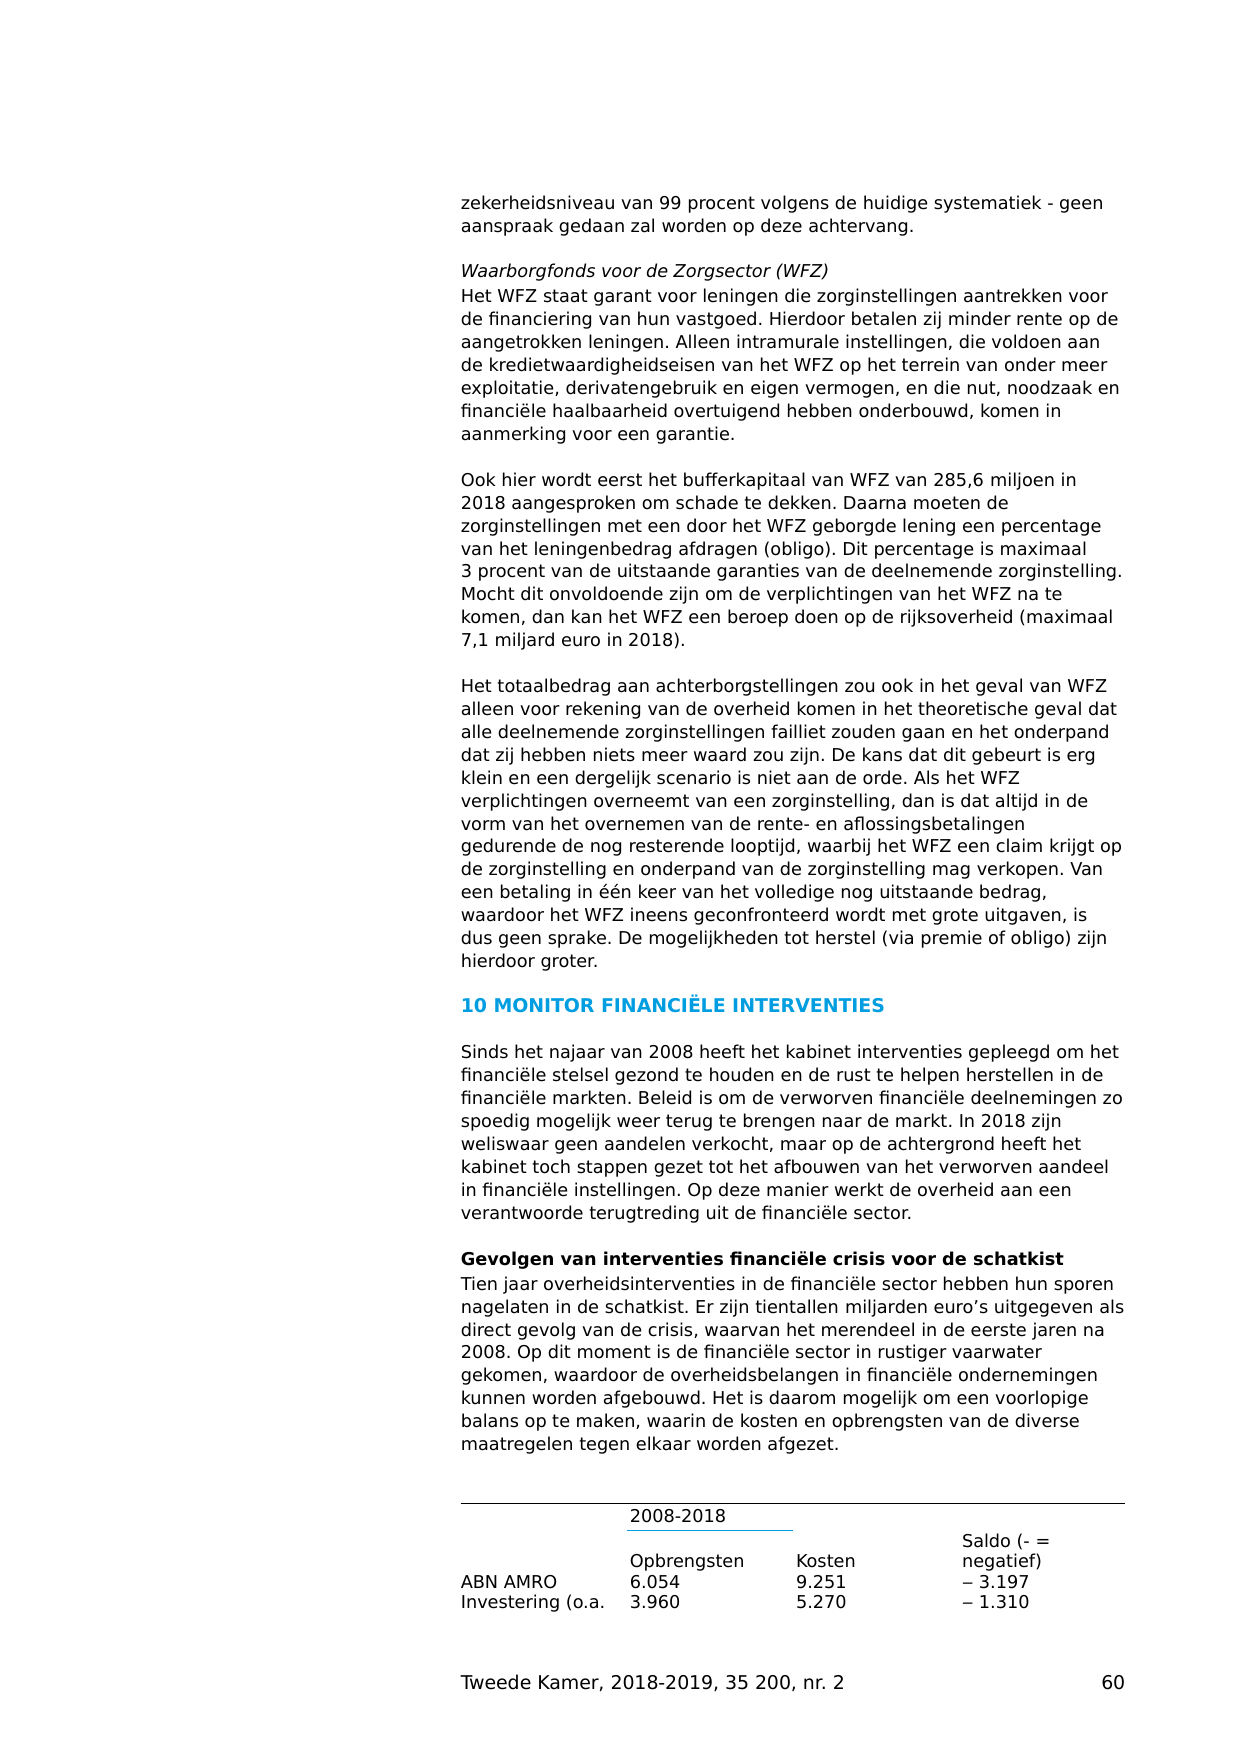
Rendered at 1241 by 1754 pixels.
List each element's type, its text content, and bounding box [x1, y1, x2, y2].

table_cell Saldo (- = negatief) [959, 1530, 1125, 1572]
table_cell 3.960 [627, 1593, 793, 1613]
title 10 Monitor financiële interventies [461, 995, 1125, 1017]
table_cell [793, 1504, 959, 1530]
table_cell [461, 1504, 627, 1530]
table_cell 9.251 [793, 1572, 959, 1592]
text Gevolgen van interventies financiële crisis voor de schatkist [461, 1247, 1125, 1270]
text Het totaalbedrag aan achterborgstellingen zou ook in het geval van WFZ alleen voor rekening van de overheid komen in het theoretische geval dat alle deelnemende zorginstellingen failliet zouden gaan en het onderpand dat zij hebben niets meer waard zou zijn. De kans dat dit gebeurt is erg klein en een dergelijk scenario is niet aan de orde. Als het WFZ verplichtingen overneemt van een zorginstelling, dan is dat altijd in de vorm van het overnemen van de rente- en aflossingsbetalingen gedurende de nog resterende looptijd, waarbij het WFZ een claim krijgt op de zorginstelling en onderpand van de zorginstelling mag verkopen. Van een betaling in één keer van het volledige nog uitstaande bedrag, waardoor het WFZ ineens geconfronteerd wordt met grote uitgaven, is dus geen sprake. De mogelijkheden tot herstel (via premie of obligo) zijn hierdoor groter. [461, 674, 1125, 972]
table_cell [959, 1504, 1125, 1530]
table_cell ‒ 1.310 [959, 1593, 1125, 1613]
text - zekerheidsniveau van 99 procent volgens de huidige systematiek - geen aanspraak gedaan zal worden op deze achtervang. [461, 191, 1125, 237]
table_cell Opbrengsten [627, 1531, 793, 1572]
text Sinds het najaar van 2008 heeft het kabinet interventies gepleegd om het financiële stelsel gezond te houden en de rust te helpen herstellen in de financiële markten. Beleid is om de verworven financiële deelnemingen zo spoedig mogelijk weer terug te brengen naar de markt. In 2018 zijn weliswaar geen aandelen verkocht, maar op de achtergrond heeft het kabinet toch stappen gezet tot het afbouwen van het verworven aandeel in financiële instellingen. Op deze manier werkt de overheid aan een verantwoorde terugtreding uit de financiële sector. [461, 1041, 1125, 1224]
table_cell 2008-2018 [627, 1504, 793, 1530]
table_header Tabel 10.1 Voorlopig resultaat interventies 2008-2018 (in mln. euro) [461, 1478, 1125, 1503]
table_cell Kosten [793, 1530, 959, 1572]
text Waarborgfonds voor de Zorgsector (WFZ) [461, 259, 1125, 282]
table_cell 5.270 [793, 1593, 959, 1613]
table_cell ‒ 3.197 [959, 1572, 1125, 1592]
text Tien jaar overheidsinterventies in de financiële sector hebben hun sporen nagelaten in de schatkist. Er zijn tientallen miljarden euro’s uitgegeven als direct gevolg van de crisis, waarvan het merendeel in de eerste jaren na 2008. Op dit moment is de financiële sector in rustiger vaarwater gekomen, waardoor de overheidsbelangen in financiële ondernemingen kunnen worden afgebouwd. Het is daarom mogelijk om een voorlopige balans op te maken, waarin de kosten en opbrengsten van de diverse maatregelen tegen elkaar worden afgezet. [461, 1272, 1125, 1455]
table_cell 6.054 [627, 1572, 793, 1592]
table_cell ABN AMRO [461, 1572, 627, 1592]
table_cell Investering (o.a. [461, 1593, 627, 1613]
table_cell [461, 1530, 627, 1572]
text Ook hier wordt eerst het bufferkapitaal van WFZ van 285,6 miljoen in 2018 aangesproken om schade te dekken. Daarna moeten de zorginstellingen met een door het WFZ geborgde lening een percentage van het leningenbedrag afdragen (obligo). Dit percentage is maximaal 3 procent van de uitstaande garanties van de deelnemende zorginstelling. Mocht dit onvoldoende zijn om de verplichtingen van het WFZ na te komen, dan kan het WFZ een beroep doen op de rijksoverheid (maximaal 7,1 miljard euro in 2018). [461, 468, 1125, 651]
text Het WFZ staat garant voor leningen die zorginstellingen aantrekken voor de financiering van hun vastgoed. Hierdoor betalen zij minder rente op de aangetrokken leningen. Alleen intramurale instellingen, die voldoen aan de kredietwaardigheidseisen van het WFZ op het terrein van onder meer exploitatie, derivatengebruik en eigen vermogen, en die nut, noodzaak en financiële haalbaarheid overtuigend hebben onderbouwd, komen in aanmerking voor een garantie. [461, 284, 1125, 445]
